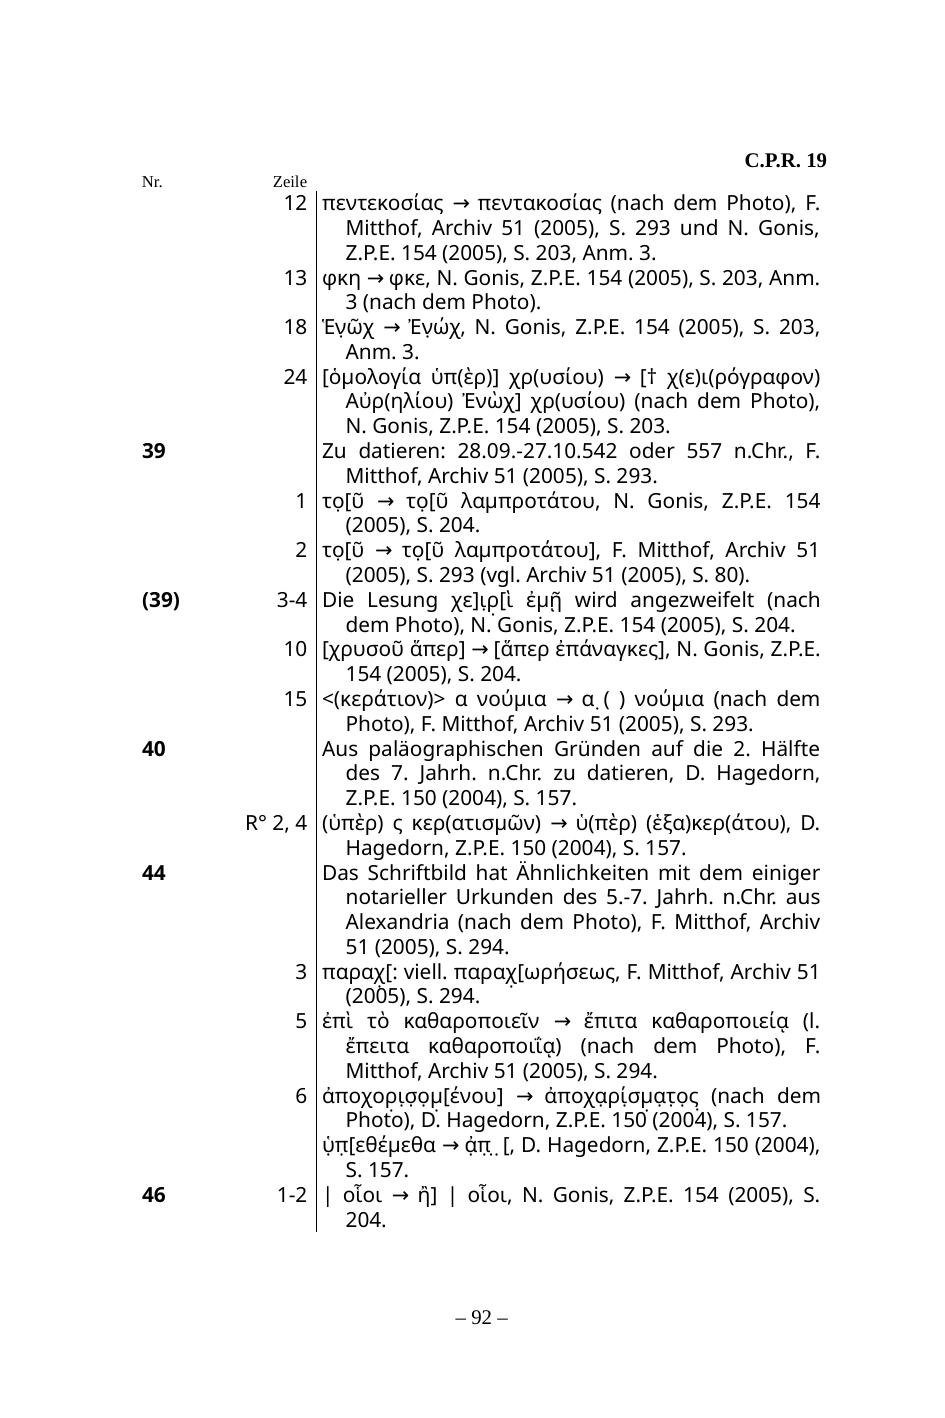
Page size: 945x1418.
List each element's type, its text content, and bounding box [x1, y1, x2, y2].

table_cell | οἷοι → ἢ] | οἷοι, N. Gonis, Z.P.E. 154 (2005), S. 204. [317, 1183, 827, 1232]
table_cell R° 2, 4 [224, 811, 316, 860]
table_cell 10 [224, 637, 316, 687]
table_cell [136, 364, 224, 439]
table_cell Ἑν̣ῶχ → Ἐν̣ώχ, N. Gonis, Z.P.E. 154 (2005), S. 203, Anm. 3. [317, 315, 827, 364]
table_cell 3-4 [224, 588, 316, 637]
table_cell Die Lesung χε]ι̣ρ̣[ὶ ἐμῇ wird angezweifelt (nach dem Photo), N. Gonis, Z.P.E. 154 (2005), S. 204. [317, 588, 827, 637]
table_cell παραχ̣[: viell. παραχ̣[ωρήσεως, F. Mitthof, Archiv 51 (2005), S. 294. [317, 959, 827, 1009]
table_cell 39 [136, 439, 316, 488]
table_cell 15 [224, 687, 316, 736]
table_cell (ὑπὲρ) ς κερ(ατισμῶν) → ὑ(πὲρ) (ἑξα)κερ(άτου), D. Hagedorn, Z.P.E. 150 (2004), S. 157. [317, 811, 827, 860]
table_cell [136, 959, 224, 1009]
table_cell [136, 637, 224, 687]
table_cell [136, 265, 224, 315]
table_cell Zu datieren: 28.09.-27.10.542 oder 557 n.Chr., F. Mitthof, Archiv 51 (2005), S. 293. [317, 439, 827, 488]
table_cell 1-2 [224, 1183, 316, 1232]
table_cell [136, 811, 224, 860]
table_cell [136, 1133, 224, 1182]
table_cell 40 [136, 736, 316, 811]
table_cell το̣[ῦ → το̣[ῦ λαμπροτάτου, N. Gonis, Z.P.E. 154 (2005), S. 204. [317, 488, 827, 538]
table_cell 3 [224, 959, 316, 1009]
table_cell φκη → φκε, N. Gonis, Z.P.E. 154 (2005), S. 203, Anm. 3 (nach dem Photo). [317, 265, 827, 315]
table_cell [224, 1133, 316, 1182]
table_cell 6 [224, 1083, 316, 1133]
table_cell 24 [224, 364, 316, 439]
table_cell το̣[ῦ → το̣[ῦ λαμπροτάτου], F. Mitthof, Archiv 51 (2005), S. 293 (vgl. Archiv 51 (2005), S. 80). [317, 538, 827, 587]
table_cell πεντεκοσίας → πεντακοσίας (nach dem Photo), F. Mitthof, Archiv 51 (2005), S. 293 und N. Gonis, Z.P.E. 154 (2005), S. 203, Anm. 3. [317, 191, 827, 265]
table_cell [ὁμολογία ὑπ(ὲρ)] χρ(υσίου) → [† χ(ε)ι(ρόγραφον) Αὐρ(ηλίου) Ἐνὼχ] χρ(υσίου) (nach dem Photo), N. Gonis, Z.P.E. 154 (2005), S. 203. [317, 364, 827, 439]
table_cell ἐπὶ τὸ καθαροποιεῖν → ἔπιτα καθαροποιείᾳ (l. ἔπειτα καθαροποιΐᾳ) (nach dem Photo), F. Mitthof, Archiv 51 (2005), S. 294. [317, 1009, 827, 1083]
table_cell 13 [224, 265, 316, 315]
table_cell [136, 538, 224, 587]
table_cell ὑ̣π̣[εθέμεθα → ἀ̣π̣ ̣ ̣[, D. Hagedorn, Z.P.E. 150 (2004), S. 157. [317, 1133, 827, 1182]
table_cell [136, 315, 224, 364]
table_cell 1 [224, 488, 316, 538]
table_cell [136, 1009, 224, 1083]
table_cell 44 [136, 860, 316, 959]
table_cell [χρυσοῦ ἅπερ] → [ἅπερ ἐπάναγκες], N. Gonis, Z.P.E. 154 (2005), S. 204. [317, 637, 827, 687]
table_cell ἀποχορ̣ι̣σ̣ο̣μ̣[ένου] → ἀποχα̣ρί̣σμ̣α̣τ̣ο̣ς̣ (nach dem Photo), D. Hagedorn, Z.P.E. 150 (2004), S. 157. [317, 1083, 827, 1133]
table_cell [136, 191, 224, 265]
table_cell Das Schriftbild hat Ähnlichkeiten mit dem einiger notarieller Urkunden des 5.-7. Jahrh. n.Chr. aus Alexandria (nach dem Photo), F. Mitthof, Archiv 51 (2005), S. 294. [317, 860, 827, 959]
table_cell <(κεράτιον)> α νούμια → α ̣( ) νούμια (nach dem Photo), F. Mitthof, Archiv 51 (2005), S. 293. [317, 687, 827, 736]
table_cell 2 [224, 538, 316, 587]
table_cell Aus paläographischen Gründen auf die 2. Hälfte des 7. Jahrh. n.Chr. zu datieren, D. Hagedorn, Z.P.E. 150 (2004), S. 157. [317, 736, 827, 811]
table_cell [136, 687, 224, 736]
table_cell [136, 488, 224, 538]
table_cell [136, 1083, 224, 1133]
table_cell 12 [224, 191, 316, 265]
table_cell (39) [136, 588, 224, 637]
table_cell 5 [224, 1009, 316, 1083]
table_cell 46 [136, 1183, 224, 1232]
table_cell 18 [224, 315, 316, 364]
